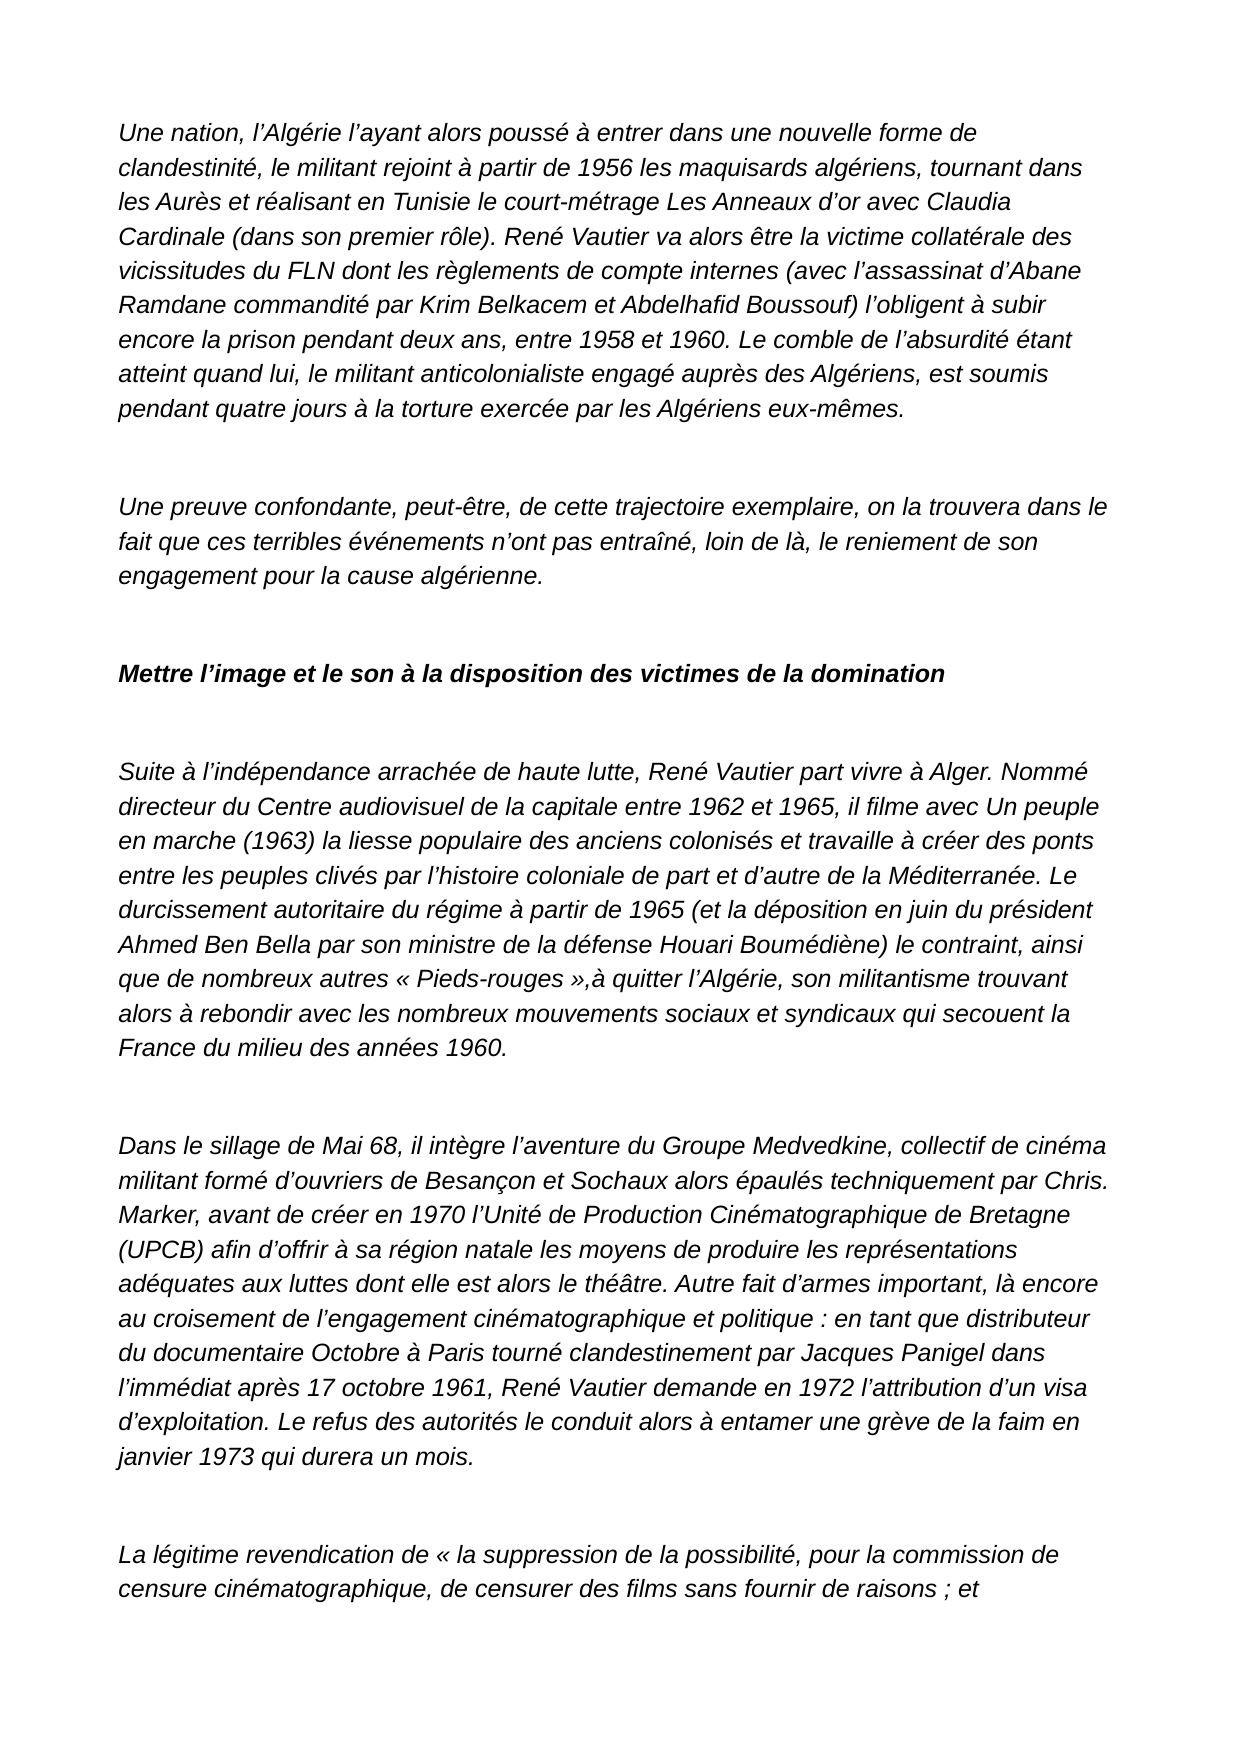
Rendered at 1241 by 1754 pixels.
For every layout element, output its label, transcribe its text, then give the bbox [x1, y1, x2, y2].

text Une preuve confondante, peut-être, de cette trajectoire exemplaire, on la trouvera dans le fait que ces terribles événements n’ont pas entraîné, loin de là, le reniement de son engagement pour la cause algérienne. [118, 492, 1122, 590]
text La légitime revendication de « la suppression de la possibilité, pour la commission de censure cinématographique, de censurer des films sans fournir de raisons ; et [118, 1540, 1122, 1603]
text Une nation, l’Algérie l’ayant alors poussé à entrer dans une nouvelle forme de clandestinité, le militant rejoint à partir de 1956 les maquisards algériens, tournant dans les Aurès et réalisant en Tunisie le court-métrage Les Anneaux d’or avec Claudia Cardinale (dans son premier rôle). René Vautier va alors être la victime collatérale des vicissitudes du FLN dont les règlements de compte internes (avec l’assassinat d’Abane Ramdane commandité par Krim Belkacem et Abdelhafid Boussouf) l’obligent à subir encore la prison pendant deux ans, entre 1958 et 1960. Le comble de l’absurdité étant atteint quand lui, le militant anticolonialiste engagé auprès des Algériens, est soumis pendant quatre jours à la torture exercée par les Algériens eux-mêmes. [118, 118, 1122, 423]
text Mettre l’image et le son à la disposition des victimes de la domination [118, 659, 1122, 688]
text Dans le sillage de Mai 68, il intègre l’aventure du Groupe Medvedkine, collectif de cinéma militant formé d’ouvriers de Besançon et Sochaux alors épaulés techniquement par Chris. Marker, avant de créer en 1970 l’Unité de Production Cinématographique de Bretagne (UPCB) afin d’offrir à sa région natale les moyens de produire les représentations adéquates aux luttes dont elle est alors le théâtre. Autre fait d’armes important, là encore au croisement de l’engagement cinématographique et politique : en tant que distributeur du documentaire Octobre à Paris tourné clandestinement par Jacques Panigel dans l’immédiat après 17 octobre 1961, René Vautier demande en 1972 l’attribution d’un visa d’exploitation. Le refus des autorités le conduit alors à entamer une grève de la faim en janvier 1973 qui durera un mois. [118, 1131, 1122, 1470]
text Suite à l’indépendance arrachée de haute lutte, René Vautier part vivre à Alger. Nommé directeur du Centre audiovisuel de la capitale entre 1962 et 1965, il filme avec Un peuple en marche (1963) la liesse populaire des anciens colonisés et travaille à créer des ponts entre les peuples clivés par l’histoire coloniale de part et d’autre de la Méditerranée. Le durcissement autoritaire du régime à partir de 1965 (et la déposition en juin du président Ahmed Ben Bella par son ministre de la défense Houari Boumédiène) le contraint, ainsi que de nombreux autres « Pieds-rouges »,à quitter l’Algérie, son militantisme trouvant alors à rebondir avec les nombreux mouvements sociaux et syndicaux qui secouent la France du milieu des années 1960. [118, 757, 1122, 1062]
